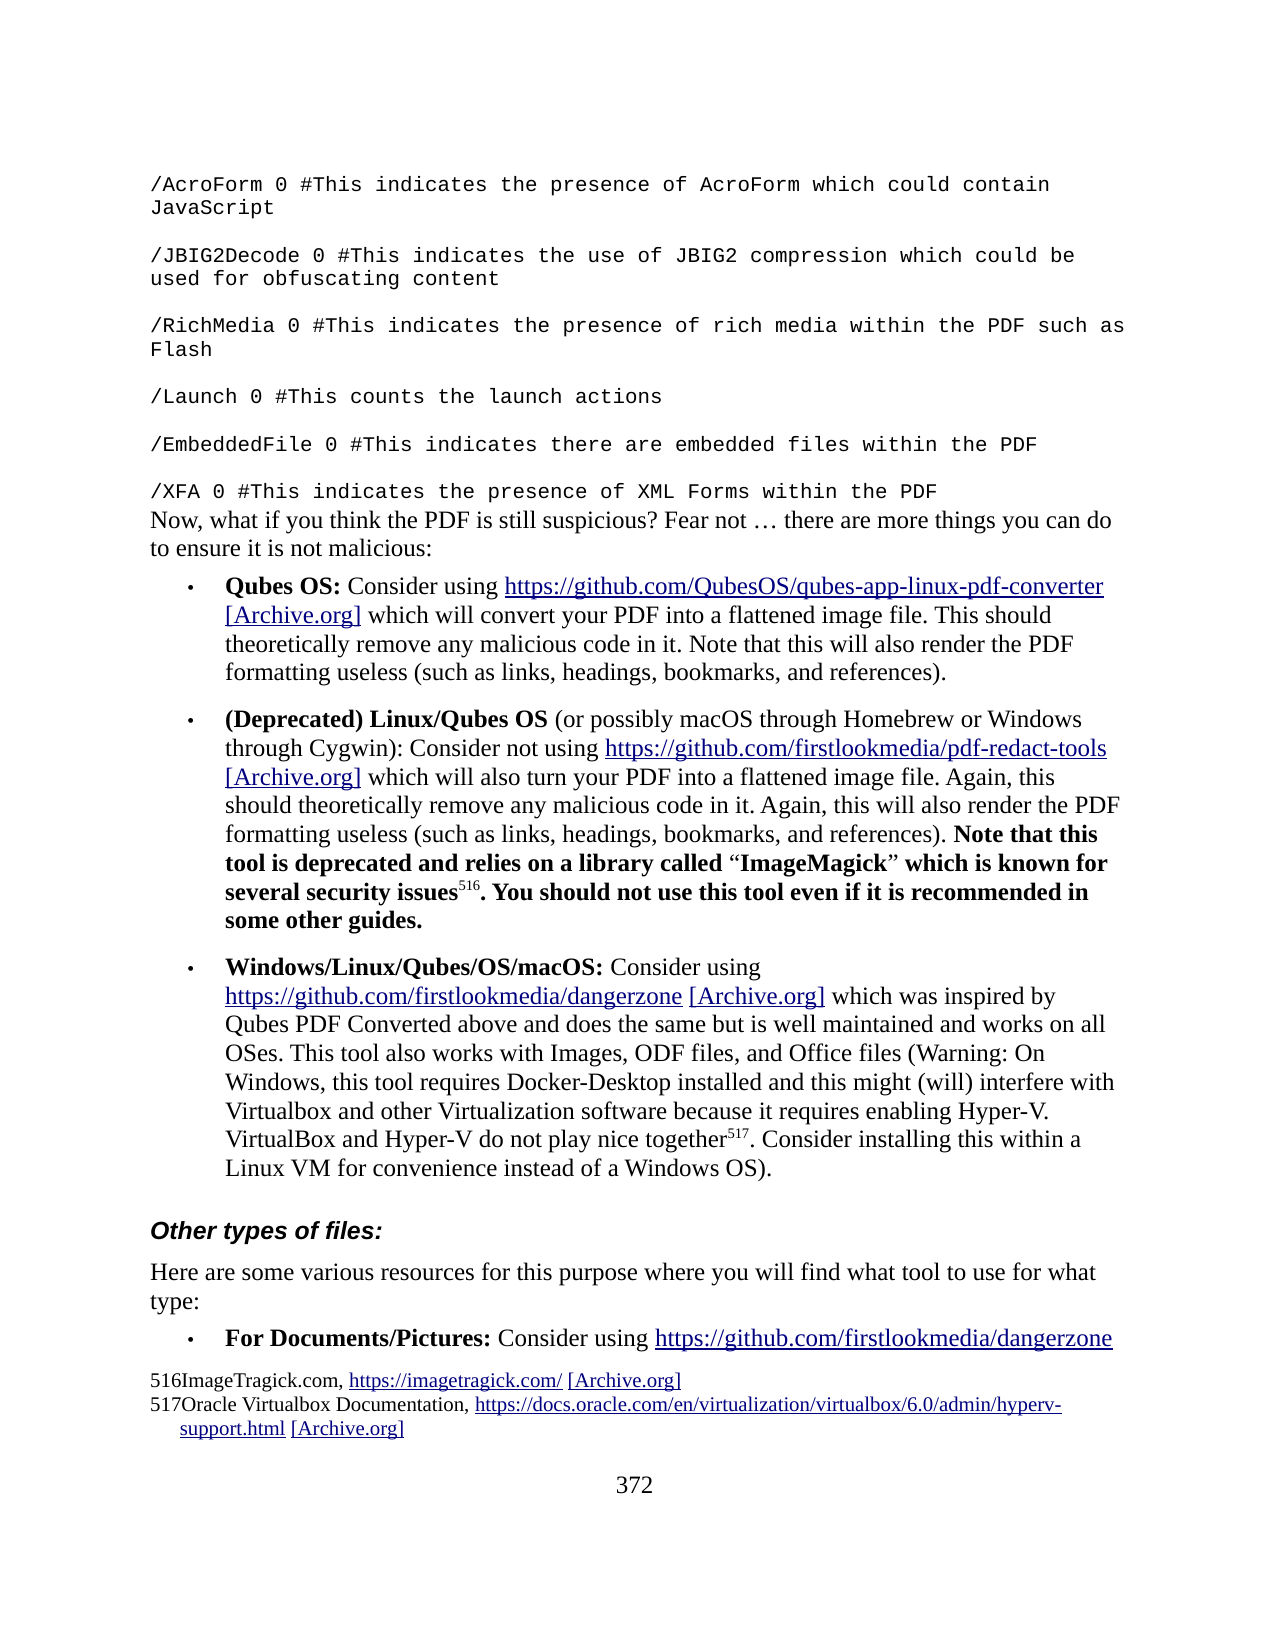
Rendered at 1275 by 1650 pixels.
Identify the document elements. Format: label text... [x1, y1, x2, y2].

list ImageTragick.com, https://imagetragick.com/ [Archive.org] [150, 1368, 1125, 1392]
list (Deprecated) Linux/Qubes OS (or possibly macOS through Homebrew or Windows through Cygwin): Consider not using https://github.com/firstlookmedia/pdf-redact-tools [Archive.org] which will also turn your PDF into a flattened image file. Again, this should theoretically remove any malicious code in it. Again, this will also render the PDF formatting useless (such as links, headings, bookmarks, and references). Note that this tool is deprecated and relies on a library called “ImageMagick” which is known for several security issues. You should not use this tool even if it is recommended in some other guides. [187, 704, 1125, 934]
text /JBIG2Decode 0 #This indicates the use of JBIG2 compression which could be used for obfuscating content [150, 244, 1125, 292]
text /Launch 0 #This counts the launch actions [150, 386, 1125, 410]
text Here are some various resources for this purpose where you will find what tool to use for what type: [150, 1257, 1125, 1314]
list Oracle Virtualbox Documentation, https://docs.oracle.com/en/virtualization/virtualbox/6.0/admin/hyperv-support.html [Archive.org] [150, 1392, 1125, 1440]
list Windows/Linux/Qubes/OS/macOS: Consider using https://github.com/firstlookmedia/dangerzone [Archive.org] which was inspired by Qubes PDF Converted above and does the same but is well maintained and works on all OSes. This tool also works with Images, ODF files, and Office files (Warning: On Windows, this tool requires Docker-Desktop installed and this might (will) interfere with Virtualbox and other Virtualization software because it requires enabling Hyper-V. VirtualBox and Hyper-V do not play nice together. Consider installing this within a Linux VM for convenience instead of a Windows OS). [187, 952, 1125, 1182]
text /RichMedia 0 #This indicates the presence of rich media within the PDF such as Flash [150, 316, 1125, 363]
subtitle Other types of files: [150, 1216, 1125, 1244]
text /XFA 0 #This indicates the presence of XML Forms within the PDF [150, 481, 1125, 505]
list For Documents/Pictures: Consider using https://github.com/firstlookmedia/dangerzone [187, 1323, 1125, 1352]
text /AcroForm 0 #This indicates the presence of AcroForm which could contain JavaScript [150, 174, 1125, 221]
text /EmbeddedFile 0 #This indicates there are embedded files within the PDF [150, 434, 1125, 457]
list Qubes OS: Consider using https://github.com/QubesOS/qubes-app-linux-pdf-converter [Archive.org] which will convert your PDF into a flattened image file. This should theoretically remove any malicious code in it. Note that this will also render the PDF formatting useless (such as links, headings, bookmarks, and references). [187, 571, 1125, 686]
text Now, what if you think the PDF is still suspicious? Fear not … there are more things you can do to ensure it is not malicious: [150, 505, 1125, 562]
